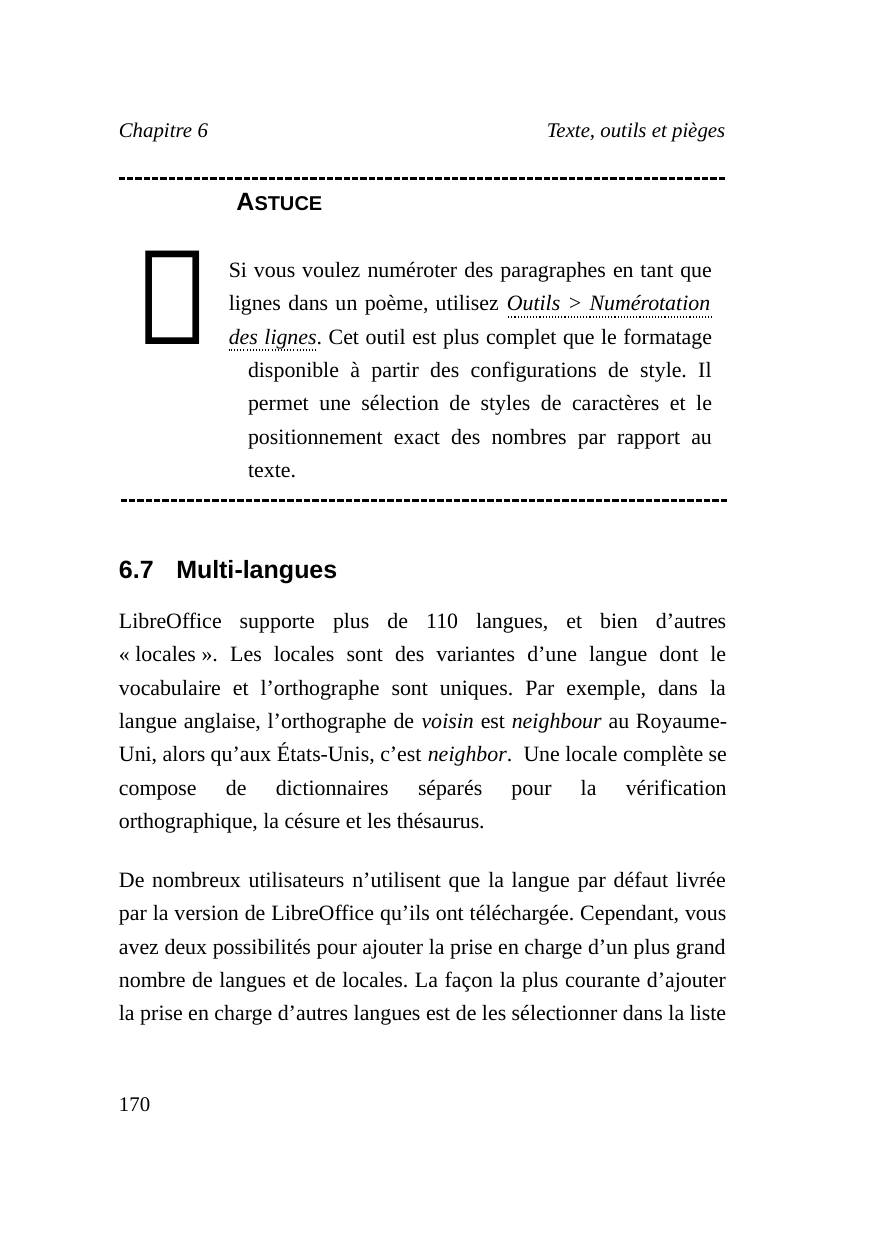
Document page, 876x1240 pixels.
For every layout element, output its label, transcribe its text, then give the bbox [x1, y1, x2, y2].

subtitle Multi-langues [119, 552, 727, 585]
text LibreOffice supporte plus de 110 langues, et bien d’autres « locales ». Les locales sont des variantes d’une langue dont le vocabulaire et l’orthographe sont uniques. Par exemple, dans la langue anglaise, l’orthographe de voisin est neighbour au Royaume-Uni, alors qu’aux États-Unis, c’est neighbor. Une locale complète se compose de dictionnaires séparés pour la vérification orthographique, la césure et les thésaurus. [119, 602, 727, 835]
text De nombreux utilisateurs n’utilisent que la langue par défaut livrée par la version de LibreOffice qu’ils ont téléchargée. Cependant, vous avez deux possibilités pour ajouter la prise en charge d’un plus grand nombre de langues et de locales. La façon la plus courante d’ajouter la prise en charge d’autres langues est de les sélectionner dans la liste [119, 861, 727, 1027]
text Si vous voulez numéroter des paragraphes en tant que lignes dans un poème, utilisez Outils > Numérotation des lignes. Cet outil est plus complet que le formatage disponible à partir des configurations de style. Il permet une sélection de styles de caractères et le positionnement exact des nombres par rapport au texte. [119, 236, 727, 502]
text Astuce [119, 177, 727, 219]
